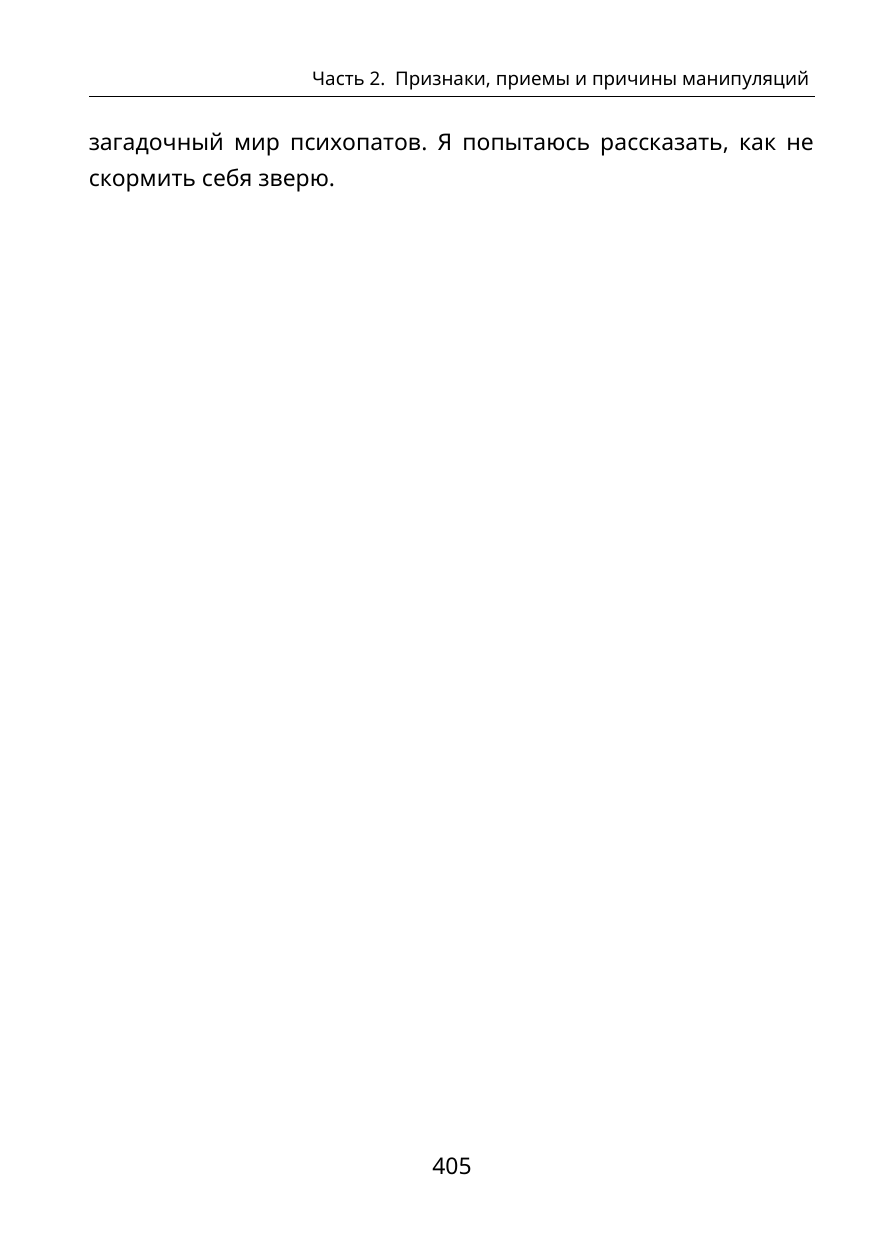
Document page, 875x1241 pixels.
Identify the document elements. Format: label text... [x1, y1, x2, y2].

text загадочный мир психопатов. Я попытаюсь рассказать, как не скормить себя зверю. [88, 126, 815, 193]
